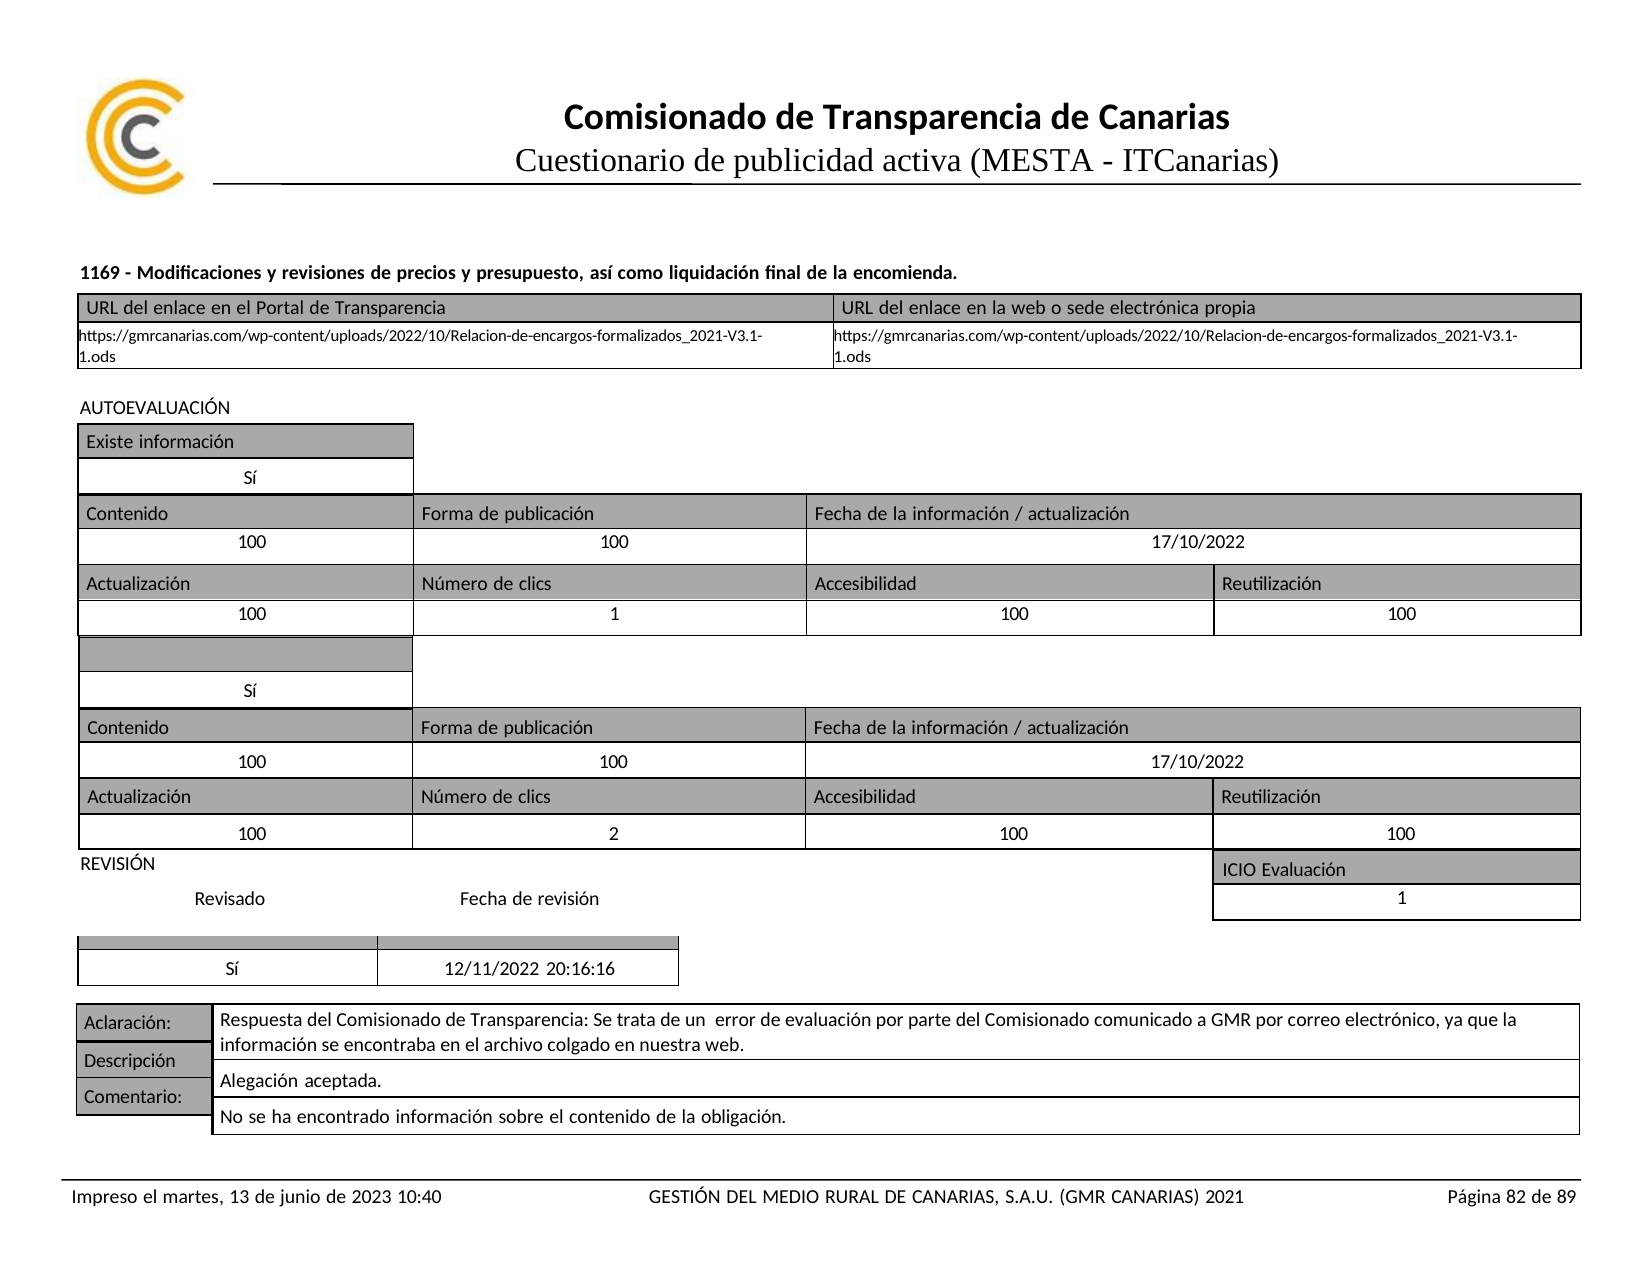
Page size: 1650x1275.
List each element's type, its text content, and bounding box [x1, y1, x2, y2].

text AUTOEVALUACIÓN [79, 395, 1592, 419]
table_header URL del enlace en la web o sede electrónica propia [834, 295, 1580, 321]
table_cell [76, 1116, 211, 1133]
table_cell Reutilización [1214, 779, 1580, 813]
text 1169 - Modificaciones y revisiones de precios y presupuesto, así como liquidación final de la encomienda. [79, 261, 1592, 285]
table_cell Sí [79, 459, 413, 493]
table_cell 1 [1214, 885, 1580, 919]
table_cell Número de clics [413, 779, 805, 813]
table_cell Número de clics [414, 565, 806, 599]
table_cell 1 [414, 601, 806, 634]
table_cell Alegación aceptada. [214, 1060, 1579, 1096]
table_header URL del enlace en el Portal de Transparencia [79, 295, 833, 321]
table_cell 100 [413, 743, 805, 777]
table_cell Fecha de la información / actualización [807, 495, 1580, 528]
table_header [413, 636, 1580, 707]
table_cell 12/11/2022 20:16:16 [378, 950, 678, 984]
table_cell Descripción [77, 1043, 211, 1077]
table_cell Sí [79, 950, 377, 984]
table_cell No se ha encontrado información sobre el contenido de la obligación. [214, 1098, 1579, 1133]
table_cell Accesibilidad [807, 565, 1213, 599]
table_cell Sí [80, 672, 412, 707]
table_header Existe información [79, 425, 413, 457]
table_cell 100 [79, 529, 413, 563]
table_cell 2 [413, 815, 805, 848]
table_cell 100 [806, 815, 1212, 848]
table_cell Accesibilidad [806, 779, 1212, 813]
table_cell Reutilización [1215, 565, 1580, 599]
table_header [378, 936, 678, 949]
table_cell REVISIÓN Revisado Fecha de revisión [79, 850, 1212, 919]
table_header [414, 423, 1581, 493]
table_cell Fecha de la información / actualización [806, 708, 1580, 741]
table_cell Forma de publicación [414, 495, 806, 528]
table_cell https://gmrcanarias.com/wp-content/uploads/2022/10/Relacion-de-encargos-formalizados_2021-V3.1- 1.ods [834, 323, 1580, 368]
table_cell 100 [79, 601, 413, 634]
table_cell 100 [1215, 601, 1580, 634]
table_cell Actualización [79, 565, 413, 599]
table_cell Actualización [80, 779, 412, 813]
table_header [80, 638, 412, 671]
table_cell Comentario: [77, 1078, 211, 1114]
table_cell 100 [807, 601, 1213, 634]
table_cell https://gmrcanarias.com/wp-content/uploads/2022/10/Relacion-de-encargos-formalizados_2021-V3.1- 1.ods [79, 323, 833, 368]
table_cell 17/10/2022 [807, 529, 1580, 563]
table_cell Contenido [80, 710, 412, 741]
table_cell 17/10/2022 [806, 743, 1580, 777]
table_header Aclaración: [77, 1005, 211, 1040]
table_cell ICIO Evaluación [1214, 851, 1580, 883]
table_cell 100 [80, 815, 412, 848]
table_header Respuesta del Comisionado de Transparencia: Se trata de un error de evaluación por parte del Comisionado comunicado a GMR por correo electrónico, ya que la información se encontraba en el archivo colgado en nuestra web. [214, 1005, 1579, 1059]
table_cell 100 [80, 743, 412, 777]
table_cell Forma de publicación [413, 708, 805, 741]
table_cell 100 [1214, 815, 1580, 848]
table_cell 100 [414, 529, 806, 563]
table_cell Contenido [79, 496, 413, 528]
table_header [79, 936, 377, 949]
